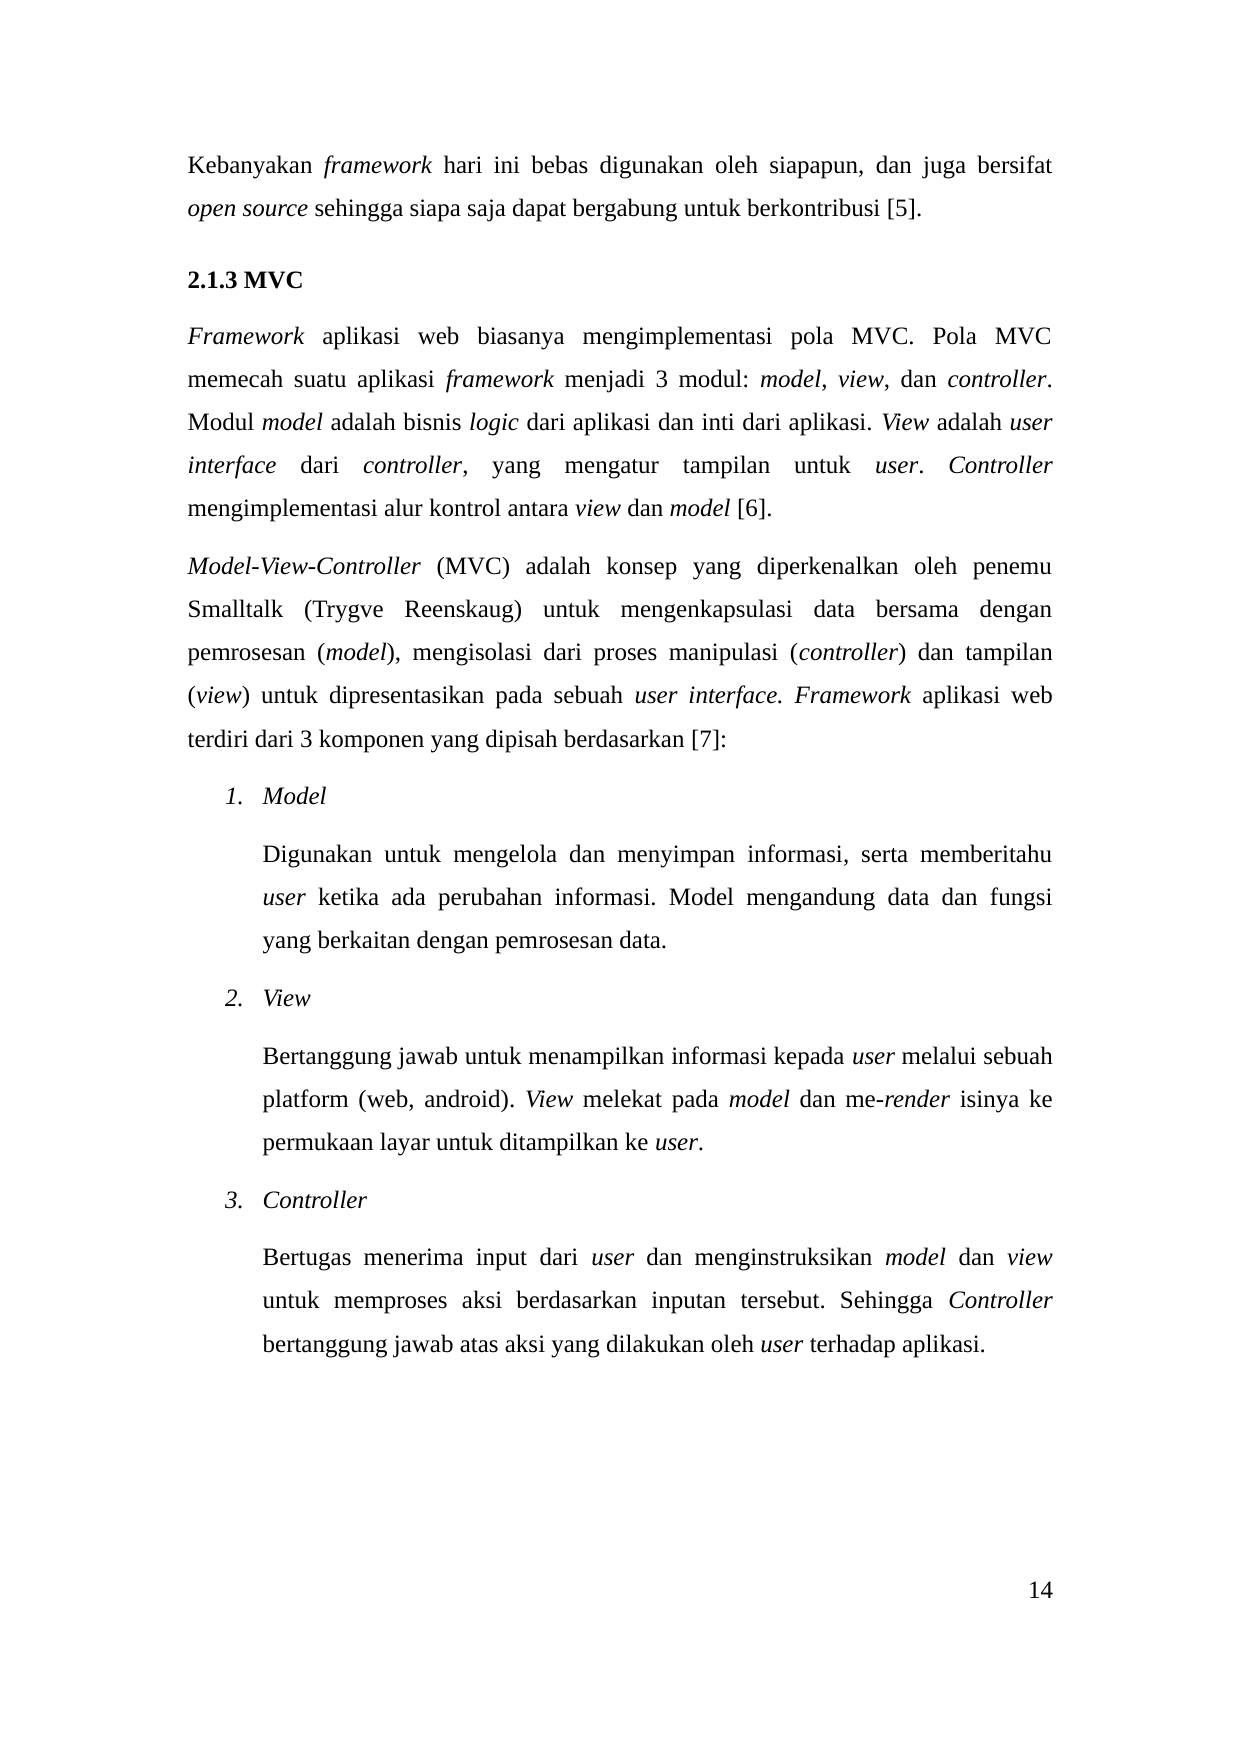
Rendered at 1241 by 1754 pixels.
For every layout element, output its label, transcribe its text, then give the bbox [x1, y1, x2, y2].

subtitle MVC [187, 265, 1053, 294]
list Bertanggung jawab untuk menampilkan informasi kepada user melalui sebuah platform (web, android). View melekat pada model dan me-render isinya ke permukaan layar untuk ditampilkan ke user. [225, 1041, 1053, 1156]
list Bertugas menerima input dari user dan menginstruksikan model dan view untuk memproses aksi berdasarkan inputan tersebut. Sehingga Controller bertanggung jawab atas aksi yang dilakukan oleh user terhadap aplikasi. [225, 1242, 1053, 1357]
list Digunakan untuk mengelola dan menyimpan informasi, serta memberitahu user ketika ada perubahan informasi. Model mengandung data dan fungsi yang berkaitan dengan pemrosesan data. [225, 839, 1053, 954]
text Kebanyakan framework hari ini bebas digunakan oleh siapapun, dan juga bersifat open source sehingga siapa saja dapat bergabung untuk berkontribusi [5]. [187, 150, 1053, 222]
text Framework aplikasi web biasanya mengimplementasi pola MVC. Pola MVC memecah suatu aplikasi framework menjadi 3 modul: model, view, dan controller. Modul model adalah bisnis logic dari aplikasi dan inti dari aplikasi. View adalah user interface dari controller, yang mengatur tampilan untuk user. Controller mengimplementasi alur kontrol antara view dan model [6]. [187, 321, 1053, 522]
list Controller [225, 1185, 1053, 1213]
text Model-View-Controller (MVC) adalah konsep yang diperkenalkan oleh penemu Smalltalk (Trygve Reenskaug) untuk mengenkapsulasi data bersama dengan pemrosesan (model), mengisolasi dari proses manipulasi (controller) dan tampilan (view) untuk dipresentasikan pada sebuah user interface. Framework aplikasi web terdiri dari 3 komponen yang dipisah berdasarkan [7]: [187, 551, 1053, 752]
list Model [225, 781, 1053, 810]
list View [225, 983, 1053, 1012]
